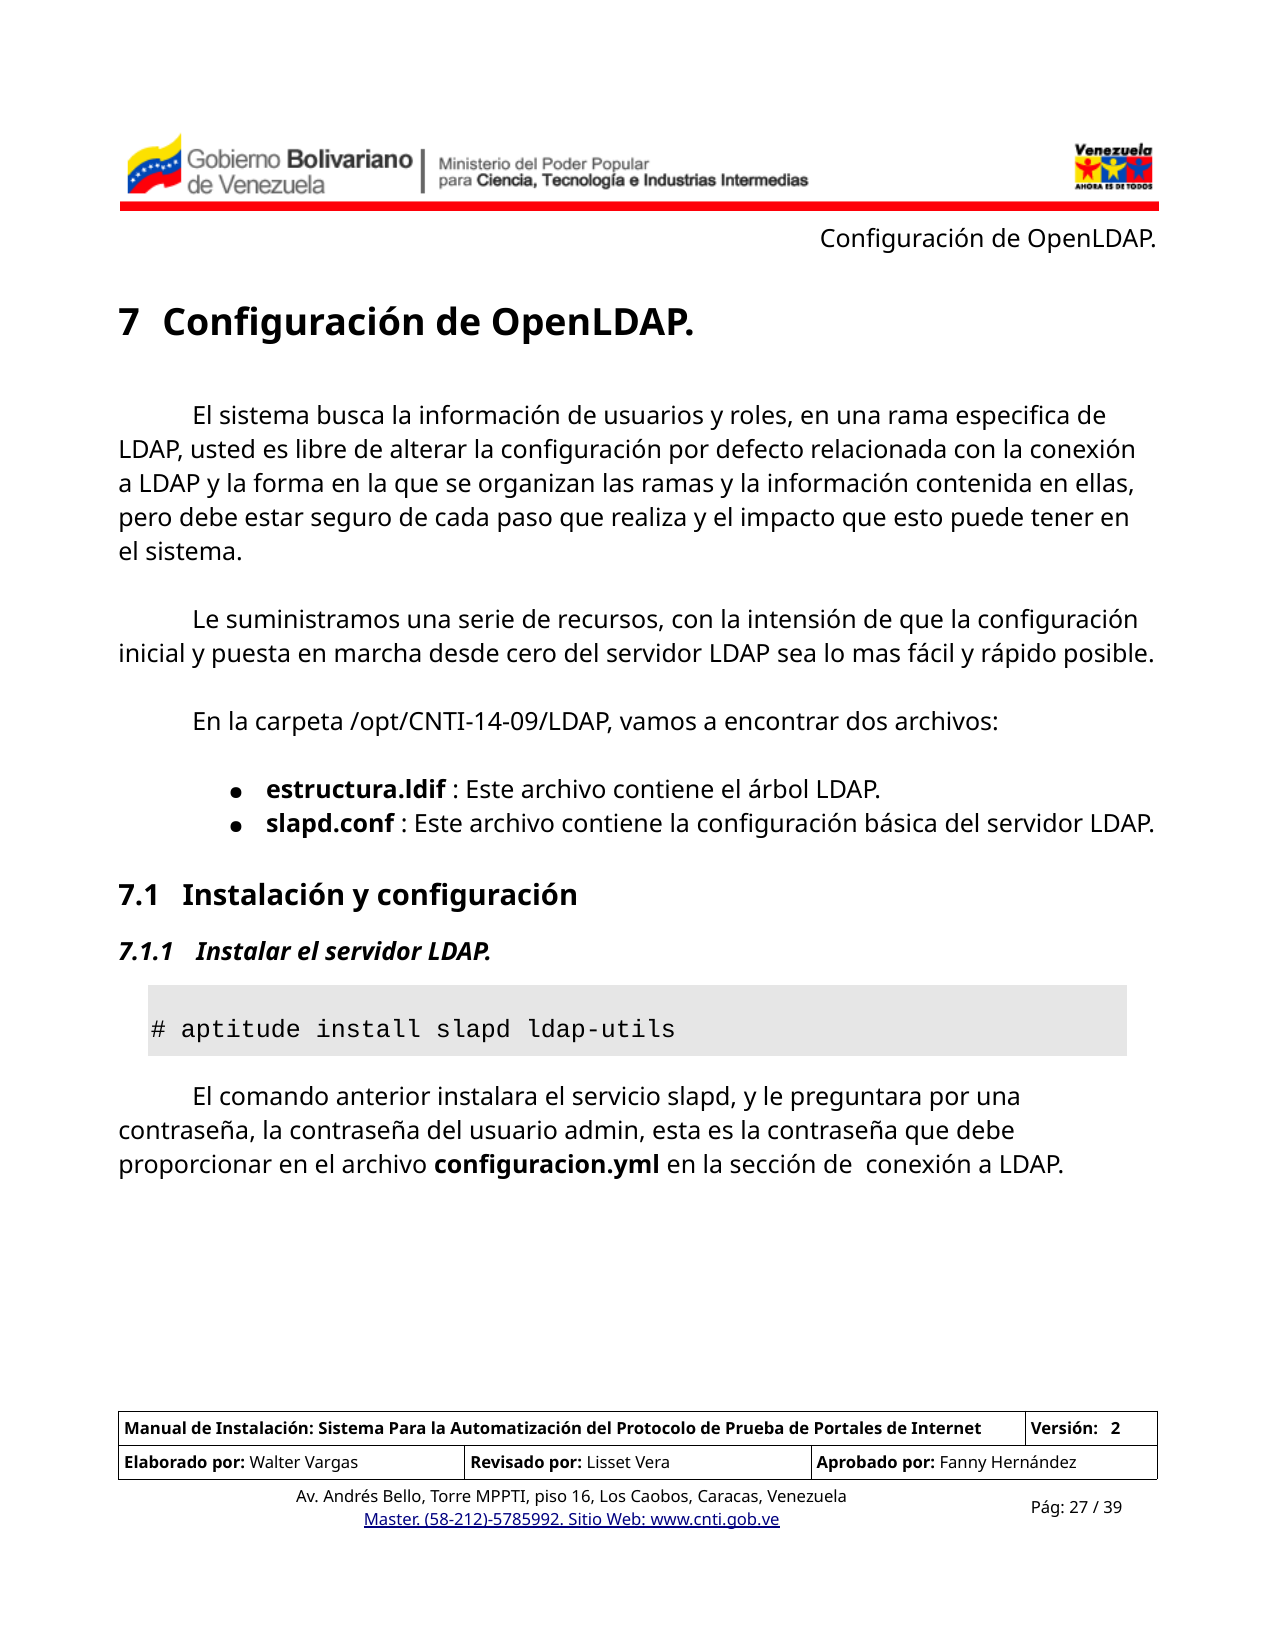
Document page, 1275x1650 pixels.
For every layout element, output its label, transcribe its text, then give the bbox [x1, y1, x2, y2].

picture [120, 125, 1159, 211]
subtitle Instalación y configuración [118, 874, 1157, 914]
text # aptitude install slapd ldap-utils [148, 985, 1127, 1048]
subtitle Instalar el servidor LDAP. [118, 934, 1157, 968]
list slapd.conf : Este archivo contiene la configuración básica del servidor LDAP. [228, 806, 1157, 840]
text El comando anterior instalara el servicio slapd, y le preguntara por una contraseña, la contraseña del usuario admin, esta es la contraseña que debe proporcionar en el archivo configuracion.yml en la sección de conexión a LDAP. [118, 1056, 1157, 1181]
list estructura.ldif : Este archivo contiene el árbol LDAP. [228, 772, 1157, 806]
subtitle Configuración de OpenLDAP. [118, 295, 1157, 346]
text Le suministramos una serie de recursos, con la intensión de que la configuración inicial y puesta en marcha desde cero del servidor LDAP sea lo mas fácil y rápido posible. [118, 602, 1157, 670]
text En la carpeta /opt/CNTI-14-09/LDAP, vamos a encontrar dos archivos: [118, 704, 1157, 738]
text El sistema busca la información de usuarios y roles, en una rama especifica de LDAP, usted es libre de alterar la configuración por defecto relacionada con la conexión a LDAP y la forma en la que se organizan las ramas y la información contenida en ellas, pero debe estar seguro de cada paso que realiza y el impacto que esto puede tener en el sistema. [118, 372, 1157, 568]
